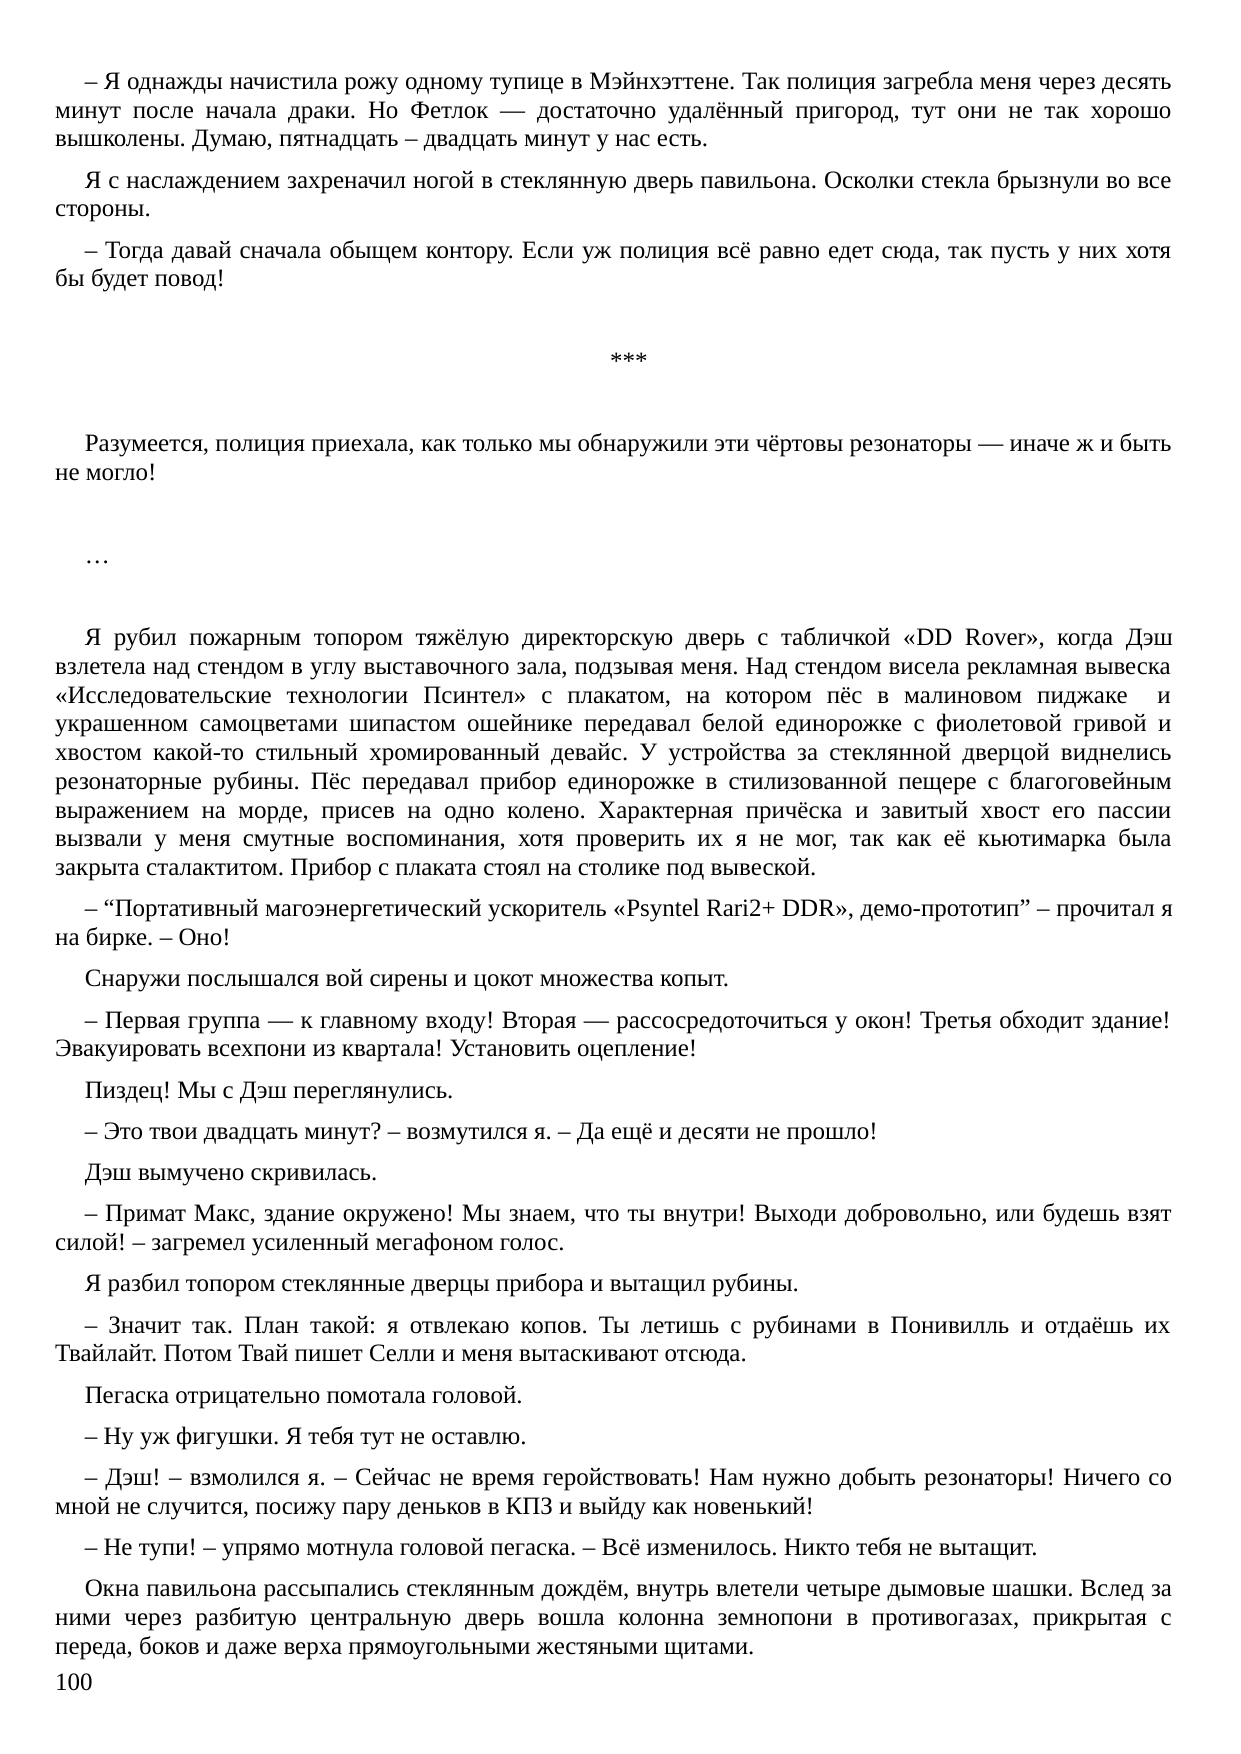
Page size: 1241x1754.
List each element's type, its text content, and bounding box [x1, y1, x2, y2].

text Я с наслаждением захреначил ногой в стеклянную дверь павильона. Осколки стекла брызнули во все стороны. [55, 165, 1173, 222]
text – Ну уж фигушки. Я тебя тут не оставлю. [55, 1421, 1173, 1450]
text Пегаска отрицательно помотала головой. [55, 1380, 1173, 1408]
text – Примат Макс, здание окружено! Мы знаем, что ты внутри! Выходи добровольно, или будешь взят силой! – загремел усиленный мегафоном голос. [55, 1198, 1173, 1256]
text – Значит так. План такой: я отвлекаю копов. Ты летишь с рубинами в Понивилль и отдаёшь их Твайлайт. Потом Твай пишет Селли и меня вытаскивают отсюда. [55, 1310, 1173, 1367]
text Разумеется, полиция приехала, как только мы обнаружили эти чёртовы резонаторы — иначе ж и быть не могло! [55, 428, 1173, 486]
text … [55, 540, 1173, 568]
text – Первая группа — к главному входу! Вторая — рассосредоточиться у окон! Третья обходит здание! Эвакуировать всехпони из квартала! Установить оцепление! [55, 1005, 1173, 1062]
text – Это твои двадцать минут? – возмутился я. – Да ещё и десяти не прошло! [55, 1116, 1173, 1145]
text Я рубил пожарным топором тяжёлую директорскую дверь с табличкой «DD Rover», когда Дэш взлетела над стендом в углу выставочного зала, подзывая меня. Над стендом висела рекламная вывеска «Исследовательские технологии Псинтел» с плакатом, на котором пёс в малиновом пиджаке и украшенном самоцветами шипастом ошейнике передавал белой единорожке с фиолетовой гривой и хвостом какой-то стильный хромированный девайс. У устройства за стеклянной дверцой виднелись резонаторные рубины. Пёс передавал прибор единорожке в стилизованной пещере с благоговейным выражением на морде, присев на одно колено. Характерная причёска и завитый хвост его пассии вызвали у меня смутные воспоминания, хотя проверить их я не мог, так как её кьютимарка была закрыта сталактитом. Прибор с плаката стоял на столике под вывеской. [55, 622, 1173, 881]
text Дэш вымучено скривилась. [55, 1157, 1173, 1186]
text Я разбил топором стеклянные дверцы прибора и вытащил рубины. [55, 1268, 1173, 1297]
text – Дэш! – взмолился я. – Сейчас не время геройствовать! Нам нужно добыть резонаторы! Ничего со мной не случится, посижу пару деньков в КПЗ и выйду как новенький! [55, 1462, 1173, 1520]
text – Я однажды начистила рожу одному тупице в Мэйнхэттене. Так полиция загребла меня через десять минут после начала драки. Но Фетлок — достаточно удалённый пригород, тут они не так хорошо вышколены. Думаю, пятнадцать – двадцать минут у нас есть. [55, 66, 1173, 152]
text – Не тупи! – упрямо мотнула головой пегаска. – Всё изменилось. Никто тебя не вытащит. [55, 1532, 1173, 1561]
text *** [55, 346, 1173, 375]
text Пиздец! Мы с Дэш переглянулись. [55, 1075, 1173, 1103]
text – “Портативный магоэнергетический ускоритель «Psyntel Rari2+ DDR», демо-прототип” – прочитал я на бирке. – Оно! [55, 893, 1173, 951]
text – Тогда давай сначала обыщем контору. Если уж полиция всё равно едет сюда, так пусть у них хотя бы будет повод! [55, 235, 1173, 292]
text Окна павильона рассыпались стеклянным дождём, внутрь влетели четыре дымовые шашки. Вслед за ними через разбитую центральную дверь вошла колонна земнопони в противогазах, прикрытая с переда, боков и даже верха прямоугольными жестяными щитами. [55, 1573, 1173, 1660]
text Снаружи послышался вой сирены и цокот множества копыт. [55, 963, 1173, 992]
